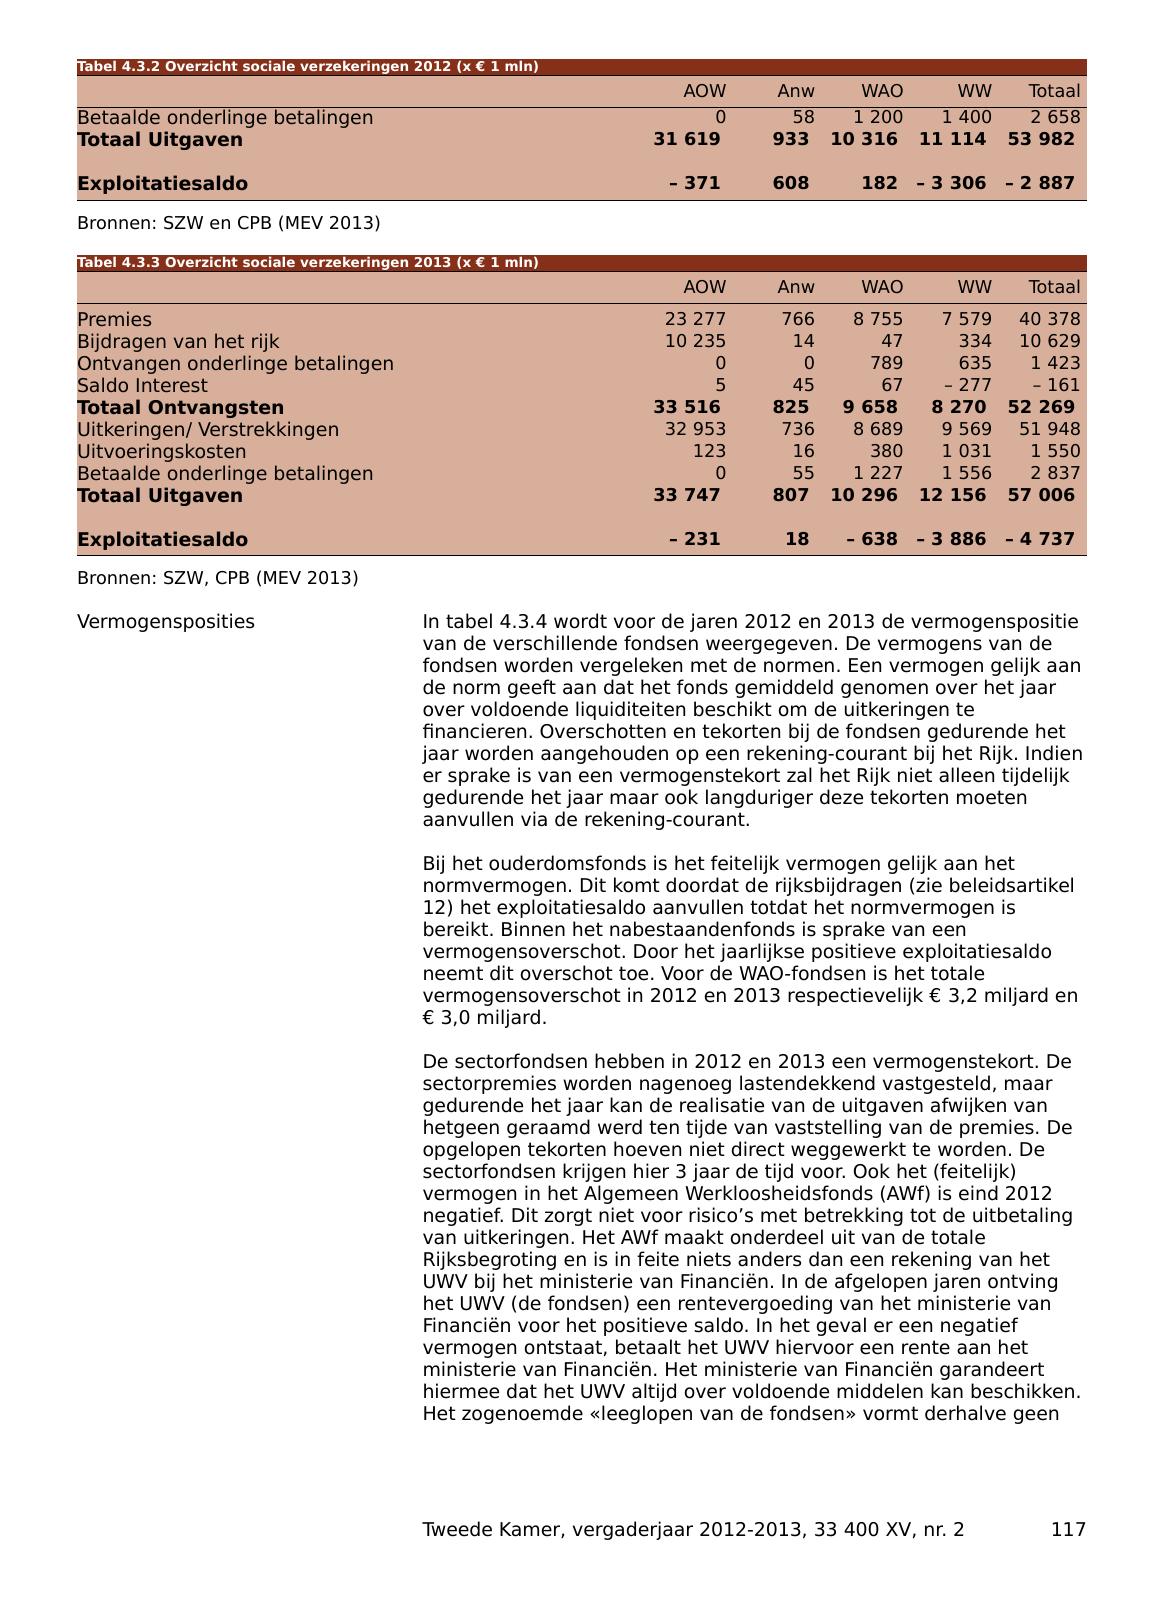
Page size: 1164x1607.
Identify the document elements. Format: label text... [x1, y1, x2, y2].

table_cell Totaal [998, 76, 1087, 107]
table_cell 380 [821, 441, 909, 463]
table_cell Saldo Interest [77, 375, 644, 397]
table_cell 10 235 [644, 331, 732, 353]
table_cell 0 [732, 353, 821, 375]
table_cell [821, 507, 909, 529]
table_cell 51 948 [998, 419, 1087, 441]
text Bij het ouderdomsfonds is het feitelijk vermogen gelijk aan het normvermogen. Dit komt doordat de rijksbijdragen (zie beleidsartikel 12) het exploitatiesaldo aanvullen totdat het normvermogen is bereikt. Binnen het nabestaandenfonds is sprake van een vermogensoverschot. Door het jaarlijkse positieve exploitatiesaldo neemt dit overschot toe. Voor de WAO-fondsen is het totale vermogensoverschot in 2012 en 2013 respectievelijk € 3,2 miljard en € 3,0 miljard. [422, 853, 1087, 1029]
table_cell WAO [821, 272, 909, 303]
table_cell [644, 151, 732, 173]
table_cell 45 [732, 375, 821, 397]
table_cell AOW [644, 272, 732, 303]
table_cell [77, 507, 644, 529]
table_cell [732, 507, 821, 529]
table_cell 53 982 [998, 129, 1087, 151]
table_cell Bijdragen van het rijk [77, 331, 644, 353]
table_cell WW [909, 76, 998, 107]
table_cell 807 [732, 485, 821, 507]
table_cell Totaal Uitgaven [77, 485, 644, 507]
table_cell 23 277 [644, 304, 732, 331]
table_cell 0 [644, 463, 732, 485]
table_cell Betaalde onderlinge betalingen [77, 463, 644, 485]
table_cell 33 747 [644, 485, 732, 507]
table_cell 8 270 [909, 397, 998, 419]
table_cell – 371 [644, 173, 732, 200]
table_cell Exploitatiesaldo [77, 173, 644, 200]
table_cell WAO [821, 76, 909, 107]
table_cell 55 [732, 463, 821, 485]
table_cell [998, 507, 1087, 529]
table_cell 5 [644, 375, 732, 397]
table_cell 33 516 [644, 397, 732, 419]
table_cell 57 006 [998, 485, 1087, 507]
table_cell 1 556 [909, 463, 998, 485]
table_cell 933 [732, 129, 821, 151]
table_cell 1 550 [998, 441, 1087, 463]
table_cell [909, 507, 998, 529]
table_cell 8 755 [821, 304, 909, 331]
table_cell 14 [732, 331, 821, 353]
table_header Tabel 4.3.2 Overzicht sociale verzekeringen 2012 (x € 1 mln) [77, 59, 1087, 75]
table_cell 736 [732, 419, 821, 441]
table_cell 182 [821, 173, 909, 200]
table_cell – 4 737 [998, 529, 1087, 555]
table_cell [77, 151, 644, 173]
table_cell 32 953 [644, 419, 732, 441]
table_cell Anw [732, 272, 821, 303]
table_cell 0 [644, 353, 732, 375]
table_cell 123 [644, 441, 732, 463]
table_cell 608 [732, 173, 821, 200]
table_cell Ontvangen onderlinge betalingen [77, 353, 644, 375]
table_cell Bronnen: SZW, CPB (MEV 2013) [77, 556, 1087, 589]
text In tabel 4.3.4 wordt voor de jaren 2012 en 2013 de vermogenspositie van de verschillende fondsen weergegeven. De vermogens van de fondsen worden vergeleken met de normen. Een vermogen gelijk aan de norm geeft aan dat het fonds gemiddeld genomen over het jaar over voldoende liquiditeiten beschikt om de uitkeringen te financieren. Overschotten en tekorten bij de fondsen gedurende het jaar worden aangehouden op een rekening-courant bij het Rijk. Indien er sprake is van een vermogenstekort zal het Rijk niet alleen tijdelijk gedurende het jaar maar ook langduriger deze tekorten moeten aanvullen via de rekening-courant. [422, 611, 1087, 831]
table_cell 635 [909, 353, 998, 375]
table_cell Premies [77, 304, 644, 331]
table_cell – 277 [909, 375, 998, 397]
text Vermogensposities [77, 611, 399, 633]
table_cell 7 579 [909, 304, 998, 331]
table_cell 1 227 [821, 463, 909, 485]
table_cell 11 114 [909, 129, 998, 151]
table_cell [821, 151, 909, 173]
table_cell 1 400 [909, 108, 998, 129]
table_cell 9 658 [821, 397, 909, 419]
table_cell [732, 151, 821, 173]
table_cell – 2 887 [998, 173, 1087, 200]
table_cell 766 [732, 304, 821, 331]
table_header Tabel 4.3.3 Overzicht sociale verzekeringen 2013 (x € 1 mln) [77, 255, 1087, 271]
table_cell – 3 306 [909, 173, 998, 200]
table_cell Uitvoeringskosten [77, 441, 644, 463]
table_cell [998, 151, 1087, 173]
table_cell – 161 [998, 375, 1087, 397]
table_cell [77, 272, 644, 303]
table_cell – 3 886 [909, 529, 998, 555]
table_cell 12 156 [909, 485, 998, 507]
table_cell 789 [821, 353, 909, 375]
table_cell 1 200 [821, 108, 909, 129]
table_cell 18 [732, 529, 821, 555]
table_cell 58 [732, 108, 821, 129]
table_cell Totaal Ontvangsten [77, 397, 644, 419]
table_cell AOW [644, 76, 732, 107]
table_cell Exploitatiesaldo [77, 529, 644, 555]
table_cell 2 837 [998, 463, 1087, 485]
table_cell 10 316 [821, 129, 909, 151]
table_cell Totaal Uitgaven [77, 129, 644, 151]
table_cell 16 [732, 441, 821, 463]
table_cell [77, 76, 644, 107]
table_cell 2 658 [998, 108, 1087, 129]
table_cell 10 296 [821, 485, 909, 507]
table_cell – 638 [821, 529, 909, 555]
table_cell – 231 [644, 529, 732, 555]
table_cell Bronnen: SZW en CPB (MEV 2013) [77, 201, 1087, 233]
table_cell 10 629 [998, 331, 1087, 353]
table_cell 31 619 [644, 129, 732, 151]
text De sectorfondsen hebben in 2012 en 2013 een vermogenstekort. De sectorpremies worden nagenoeg lastendekkend vastgesteld, maar gedurende het jaar kan de realisatie van de uitgaven afwijken van hetgeen geraamd werd ten tijde van vaststelling van de premies. De opgelopen tekorten hoeven niet direct weggewerkt te worden. De sectorfondsen krijgen hier 3 jaar de tijd voor. Ook het (feitelijk) vermogen in het Algemeen Werkloosheidsfonds (AWf) is eind 2012 negatief. Dit zorgt niet voor risico’s met betrekking tot de uitbetaling van uitkeringen. Het AWf maakt onderdeel uit van de totale Rijksbegroting en is in feite niets anders dan een rekening van het UWV bij het ministerie van Financiën. In de afgelopen jaren ontving het UWV (de fondsen) een rentevergoeding van het ministerie van Financiën voor het positieve saldo. In het geval er een negatief vermogen ontstaat, betaalt het UWV hiervoor een rente aan het ministerie van Financiën. Het ministerie van Financiën garandeert hiermee dat het UWV altijd over voldoende middelen kan beschikken. Het zogenoemde «leeglopen van de fondsen» vormt derhalve geen [422, 1051, 1087, 1425]
table_cell 40 378 [998, 304, 1087, 331]
table_cell WW [909, 272, 998, 303]
table_cell 334 [909, 331, 998, 353]
table_cell 1 423 [998, 353, 1087, 375]
table_cell Totaal [998, 272, 1087, 303]
table_cell [909, 151, 998, 173]
table_cell 0 [644, 108, 732, 129]
table_cell 1 031 [909, 441, 998, 463]
table_cell 825 [732, 397, 821, 419]
table_cell Betaalde onderlinge betalingen [77, 108, 644, 129]
table_cell 47 [821, 331, 909, 353]
table_cell [644, 507, 732, 529]
table_cell 52 269 [998, 397, 1087, 419]
table_cell Anw [732, 76, 821, 107]
table_cell 9 569 [909, 419, 998, 441]
table_cell Uitkeringen/ Verstrekkingen [77, 419, 644, 441]
table_cell 67 [821, 375, 909, 397]
